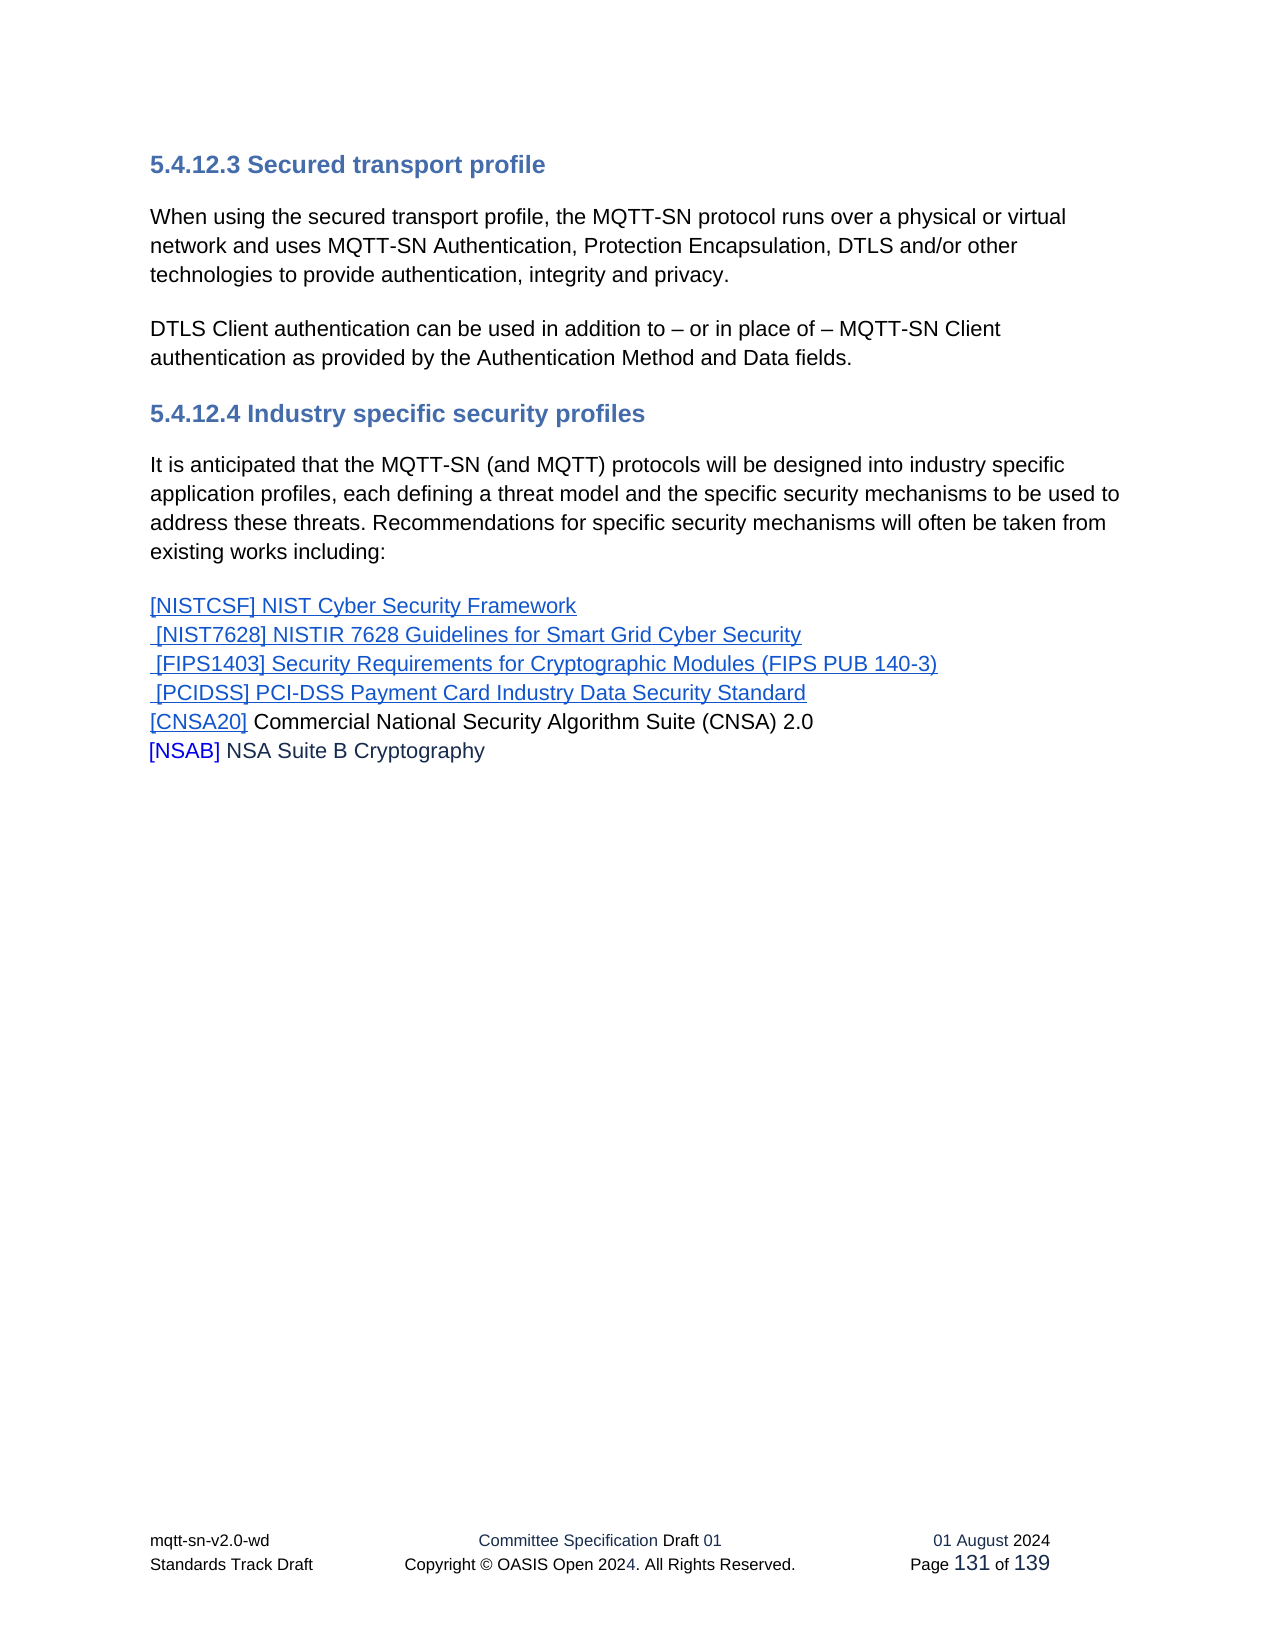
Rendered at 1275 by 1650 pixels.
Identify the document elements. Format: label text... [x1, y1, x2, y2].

text DTLS Client authentication can be used in addition to – or in place of – MQTT-SN Client authentication as provided by the Authentication Method and Data fields. [150, 316, 1125, 370]
subtitle 5.4.12.4 Industry specific security profiles [150, 398, 1124, 427]
text It is anticipated that the MQTT-SN (and MQTT) protocols will be designed into industry specific application profiles, each defining a threat model and the specific security mechanisms to be used to address these threats. Recommendations for specific security mechanisms will often be taken from existing works including: [150, 452, 1125, 564]
text [NISTCSF] NIST Cyber Security Framework [NIST7628] NISTIR 7628 Guidelines for Smart Grid Cyber Security [FIPS1403] Security Requirements for Cryptographic Modules (FIPS PUB 140-3) [PCIDSS] PCI-DSS Payment Card Industry Data Security Standard [CNSA20] Commercial National Security Algorithm Suite (CNSA) 2.0 [150, 593, 1125, 734]
subtitle 5.4.12.3 Secured transport profile [150, 150, 1124, 179]
text When using the secured transport profile, the MQTT-SN protocol runs over a physical or virtual network and uses MQTT-SN Authentication, Protection Encapsulation, DTLS and/or other technologies to provide authentication, integrity and privacy. [150, 204, 1125, 287]
text [NSAB] NSA Suite B Cryptography [148, 738, 1124, 763]
